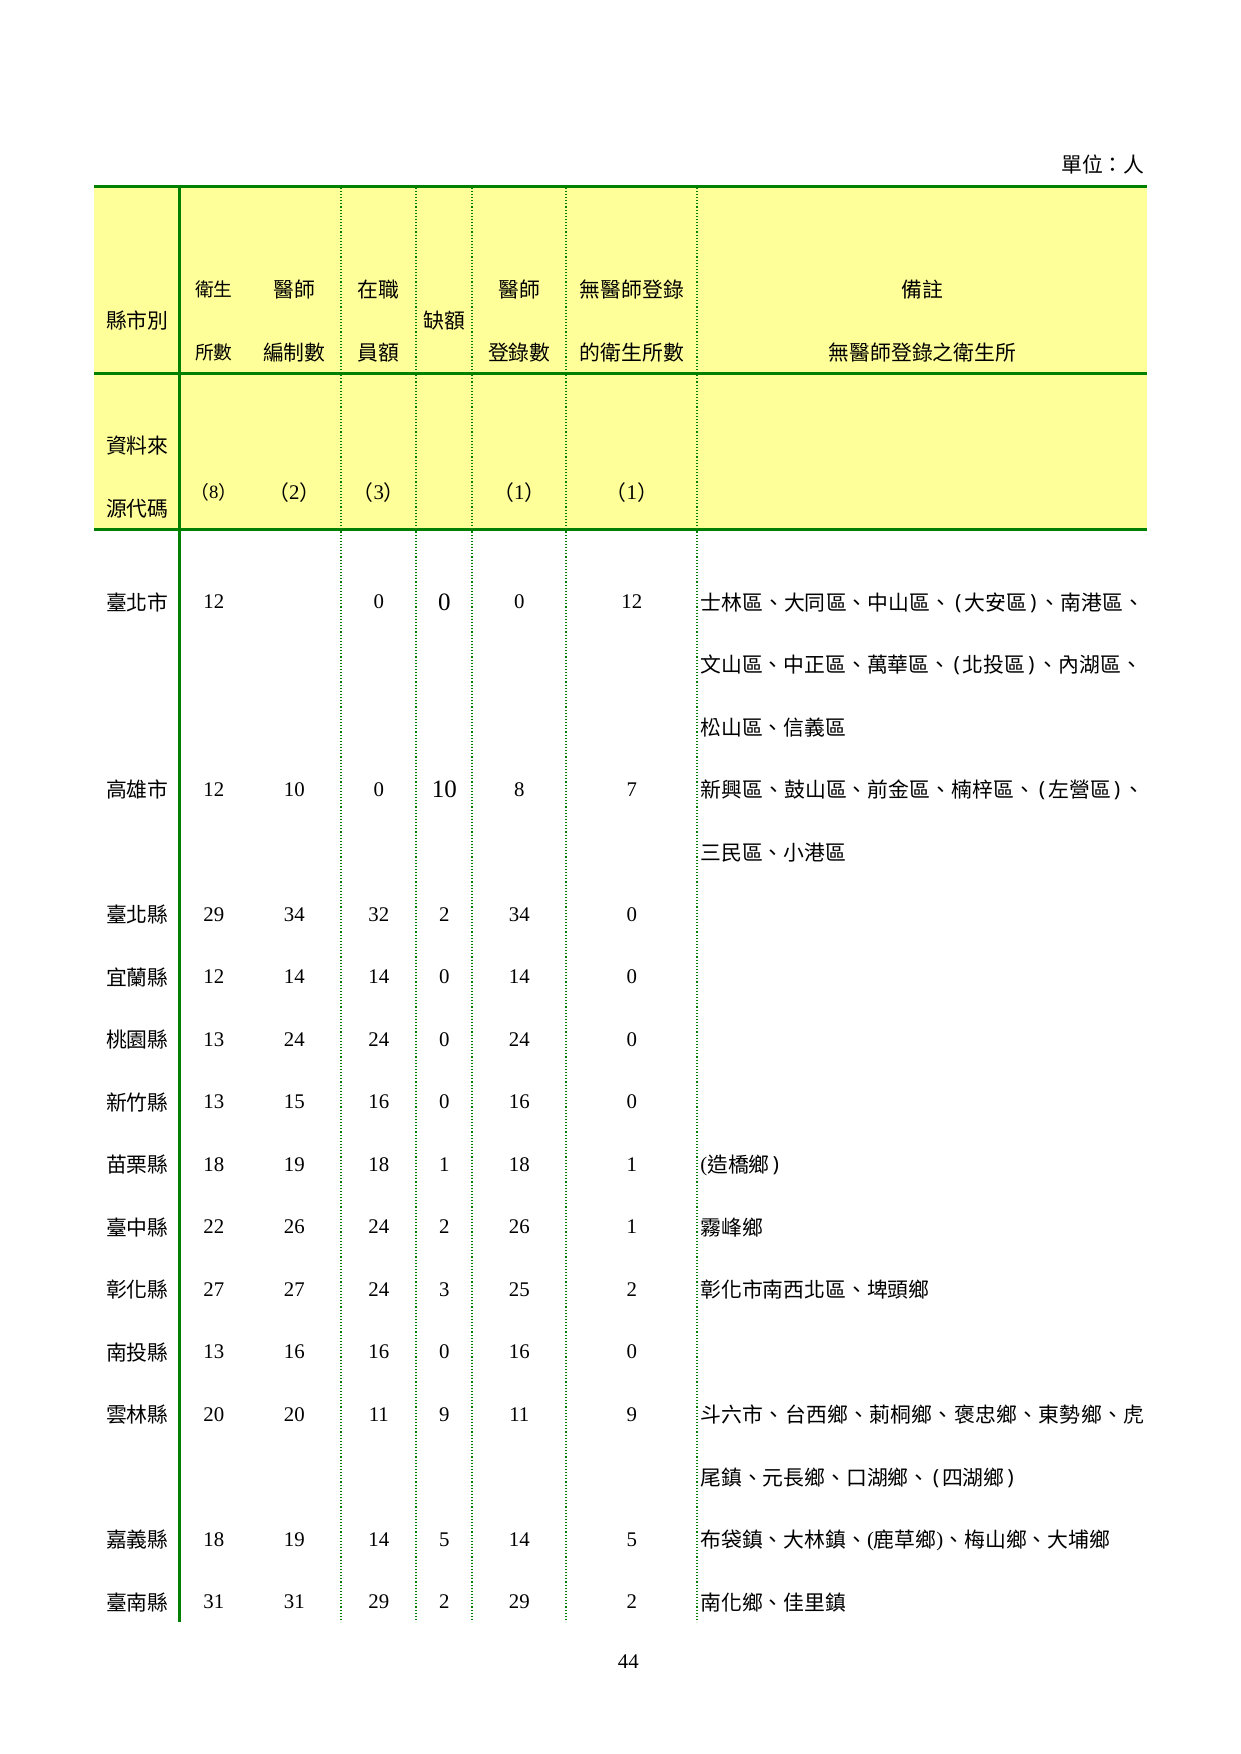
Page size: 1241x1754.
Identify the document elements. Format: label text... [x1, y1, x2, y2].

table_cell 2 [416, 872, 472, 934]
table_cell 9 [566, 1372, 697, 1497]
table_cell 3 [416, 1247, 472, 1309]
table_cell 14 [247, 935, 341, 997]
table_header [416, 122, 472, 184]
table_cell 14 [341, 935, 416, 997]
table_cell 7 [566, 747, 697, 872]
table_cell 0 [472, 531, 566, 747]
table_cell （1） [472, 375, 566, 528]
table_cell 25 [472, 1247, 566, 1309]
table_cell 0 [566, 1310, 697, 1372]
table_cell 0 [416, 935, 472, 997]
table_cell 12 [181, 531, 247, 747]
table_cell 10 [247, 747, 341, 872]
table_cell 5 [566, 1497, 697, 1559]
table_cell 2 [566, 1247, 697, 1309]
table_cell 無醫師登錄 的衛生所數 [566, 188, 697, 372]
table_cell [697, 1060, 1147, 1122]
table_cell 34 [247, 872, 341, 934]
table_cell 霧峰鄉 [697, 1185, 1147, 1247]
table_cell 26 [472, 1185, 566, 1247]
table_header 單位：人 [697, 122, 1147, 184]
table_cell [247, 531, 341, 747]
table_cell 醫師 編制數 [247, 188, 341, 372]
table_cell 18 [181, 1122, 247, 1184]
table_cell 14 [472, 1497, 566, 1559]
table_cell 24 [247, 997, 341, 1059]
table_cell 備註 無醫師登錄之衛生所 [697, 188, 1147, 372]
table_cell 南化鄉、佳里鎮 [697, 1560, 1147, 1622]
table_cell （8） [181, 375, 247, 528]
table_cell （3） [341, 375, 416, 528]
table_cell 19 [247, 1122, 341, 1184]
table_cell 16 [341, 1310, 416, 1372]
table_cell [697, 935, 1147, 997]
table_cell 新竹縣 [94, 1060, 178, 1122]
table_cell 29 [341, 1560, 416, 1622]
table_cell 13 [181, 1060, 247, 1122]
table_cell 19 [247, 1497, 341, 1559]
table_cell [697, 1310, 1147, 1372]
table_header [341, 122, 416, 184]
table_cell 16 [341, 1060, 416, 1122]
table_cell 34 [472, 872, 566, 934]
table_cell 0 [416, 1310, 472, 1372]
table_cell 9 [416, 1372, 472, 1497]
table_header [566, 122, 697, 184]
table_cell 5 [416, 1497, 472, 1559]
table_cell 縣市別 [94, 188, 178, 372]
table_cell 12 [566, 531, 697, 747]
table_cell 缺額 [416, 188, 472, 372]
table_cell 臺中縣 [94, 1185, 178, 1247]
table_cell 22 [181, 1185, 247, 1247]
table_cell 13 [181, 1310, 247, 1372]
table_cell 27 [181, 1247, 247, 1309]
table_cell 18 [341, 1122, 416, 1184]
table_cell 16 [472, 1310, 566, 1372]
table_cell （2） [247, 375, 341, 528]
table_cell 24 [341, 1185, 416, 1247]
table_cell 0 [566, 872, 697, 934]
table_cell 資料來源代碼 [94, 375, 178, 528]
table_header [247, 122, 341, 184]
table_cell 宜蘭縣 [94, 935, 178, 997]
table_cell 桃園縣 [94, 997, 178, 1059]
table_cell 29 [472, 1560, 566, 1622]
table_cell （1） [566, 375, 697, 528]
table_cell 斗六市、台西鄉、莿桐鄉、褒忠鄉、東勢鄉、虎尾鎮、元長鄉、口湖鄉、(四湖鄉) [697, 1372, 1147, 1497]
table_cell 11 [472, 1372, 566, 1497]
table_cell 14 [341, 1497, 416, 1559]
table_cell 0 [566, 935, 697, 997]
table_cell 32 [341, 872, 416, 934]
table_cell 在職 員額 [341, 188, 416, 372]
table_cell 嘉義縣 [94, 1497, 178, 1559]
table_cell [416, 375, 472, 528]
table_cell 16 [472, 1060, 566, 1122]
table_cell 12 [181, 935, 247, 997]
table_header [94, 122, 180, 184]
table_cell 2 [416, 1185, 472, 1247]
table_cell 新興區、鼓山區、前金區、楠梓區、(左營區)、三民區、小港區 [697, 747, 1147, 872]
table_cell 13 [181, 997, 247, 1059]
table_cell 11 [341, 1372, 416, 1497]
table_cell 15 [247, 1060, 341, 1122]
table_cell 臺南縣 [94, 1560, 178, 1622]
table_cell 醫師 登錄數 [472, 188, 566, 372]
table_cell 31 [181, 1560, 247, 1622]
table_cell 14 [472, 935, 566, 997]
table_cell 8 [472, 747, 566, 872]
table_cell 高雄市 [94, 747, 178, 872]
table_cell 0 [416, 531, 472, 747]
table_cell 31 [247, 1560, 341, 1622]
table_cell 1 [566, 1185, 697, 1247]
table_cell 0 [566, 997, 697, 1059]
table_cell 2 [416, 1560, 472, 1622]
table_cell 衛生 所數 [181, 188, 247, 372]
table_cell 20 [181, 1372, 247, 1497]
table_cell 0 [416, 997, 472, 1059]
table_cell 16 [247, 1310, 341, 1372]
table_cell 24 [341, 997, 416, 1059]
table_cell 20 [247, 1372, 341, 1497]
table_cell 雲林縣 [94, 1372, 178, 1497]
table_cell 彰化縣 [94, 1247, 178, 1309]
table_cell 南投縣 [94, 1310, 178, 1372]
table_cell 18 [472, 1122, 566, 1184]
table_cell 1 [416, 1122, 472, 1184]
table_cell 26 [247, 1185, 341, 1247]
table_cell 18 [181, 1497, 247, 1559]
table_cell 2 [566, 1560, 697, 1622]
table_cell 布袋鎮、大林鎮、(鹿草鄉)、梅山鄉、大埔鄉 [697, 1497, 1147, 1559]
table_cell 0 [416, 1060, 472, 1122]
table_header [472, 122, 566, 184]
table_cell 0 [341, 747, 416, 872]
table_cell [697, 872, 1147, 934]
table_cell 0 [341, 531, 416, 747]
table_cell 臺北縣 [94, 872, 178, 934]
table_cell (造橋鄉) [697, 1122, 1147, 1184]
table_cell 24 [472, 997, 566, 1059]
table_cell 臺北市 [94, 531, 178, 747]
table_cell 0 [566, 1060, 697, 1122]
table_cell 12 [181, 747, 247, 872]
table_cell 10 [416, 747, 472, 872]
table_header [180, 122, 247, 184]
table_cell 27 [247, 1247, 341, 1309]
table_cell 1 [566, 1122, 697, 1184]
table_cell [697, 997, 1147, 1059]
table_cell [697, 375, 1147, 528]
table_cell 彰化市南西北區、埤頭鄉 [697, 1247, 1147, 1309]
table_cell 24 [341, 1247, 416, 1309]
table_cell 苗栗縣 [94, 1122, 178, 1184]
table_cell 士林區、大同區、中山區、(大安區)、南港區、文山區、中正區、萬華區、(北投區)、內湖區、 松山區、信義區 [697, 531, 1147, 747]
table_cell 29 [181, 872, 247, 934]
